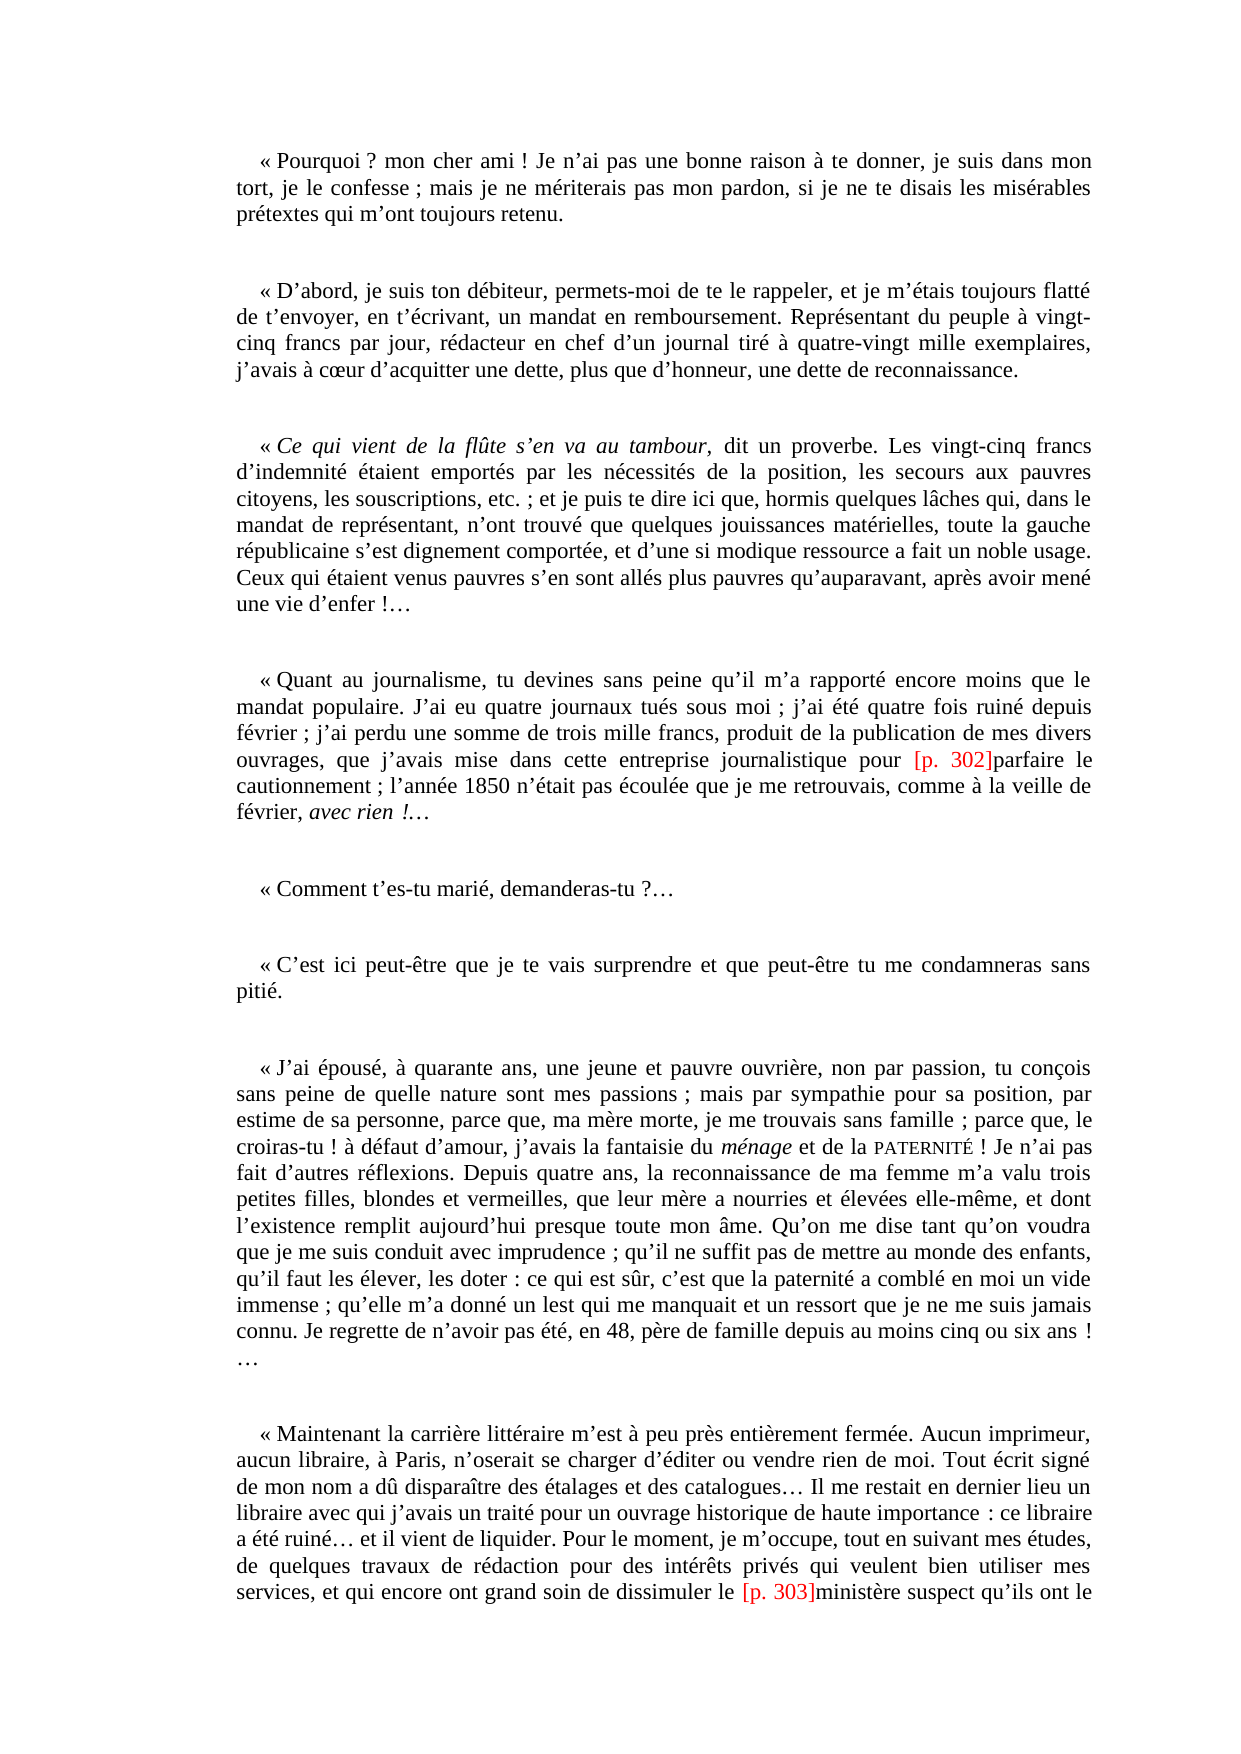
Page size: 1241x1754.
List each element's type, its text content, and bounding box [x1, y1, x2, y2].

text « Maintenant la carrière littéraire m’est à peu près entièrement fermée. Aucun imprimeur, aucun libraire, à Paris, n’oserait se charger d’éditer ou vendre rien de moi. Tout écrit signé de mon nom a dû disparaître des étalages et des catalogues… Il me restait en dernier lieu un libraire avec qui j’avais un traité pour un ouvrage historique de haute importance : ce libraire a été ruiné… et il vient de liquider. Pour le moment, je m’occupe, tout en suivant mes études, de quelques travaux de rédaction pour des intérêts privés qui veulent bien utiliser mes services, et qui encore ont grand soin de dissimuler le [p. 303]ministère suspect qu’ils ont le [236, 1420, 1093, 1604]
text « Ce qui vient de la flûte s’en va au tambour, dit un proverbe. Les vingt-cinq francs d’indemnité étaient emportés par les nécessités de la position, les secours aux pauvres citoyens, les souscriptions, etc. ; et je puis te dire ici que, hormis quelques lâches qui, dans le mandat de représentant, n’ont trouvé que quelques jouissances matérielles, toute la gauche républicaine s’est dignement comportée, et d’une si modique ressource a fait un noble usage. Ceux qui étaient venus pauvres s’en sont allés plus pauvres qu’auparavant, après avoir mené une vie d’enfer !… [236, 432, 1093, 617]
text « D’abord, je suis ton débiteur, permets-moi de te le rappeler, et je m’étais toujours flatté de t’envoyer, en t’écrivant, un mandat en remboursement. Représentant du peuple à vingt-cinq francs par jour, rédacteur en chef d’un journal tiré à quatre-vingt mille exemplaires, j’avais à cœur d’acquitter une dette, plus que d’honneur, une dette de reconnaissance. [236, 277, 1093, 382]
text « Comment t’es-tu marié, demanderas-tu ?… [236, 875, 1093, 901]
text « C’est ici peut-être que je te vais surprendre et que peut-être tu me condamneras sans pitié. [236, 951, 1093, 1004]
text « J’ai épousé, à quarante ans, une jeune et pauvre ouvrière, non par passion, tu conçois sans peine de quelle nature sont mes passions ; mais par sympathie pour sa position, par estime de sa personne, parce que, ma mère morte, je me trouvais sans famille ; parce que, le croiras-tu ! à défaut d’amour, j’avais la fantaisie du ménage et de la paternité ! Je n’ai pas fait d’autres réflexions. Depuis quatre ans, la reconnaissance de ma femme m’a valu trois petites filles, blondes et vermeilles, que leur mère a nourries et élevées elle-même, et dont l’existence remplit aujourd’hui presque toute mon âme. Qu’on me dise tant qu’on voudra que je me suis conduit avec imprudence ; qu’il ne suffit pas de mettre au monde des enfants, qu’il faut les élever, les doter : ce qui est sûr, c’est que la paternité a comblé en moi un vide immense ; qu’elle m’a donné un lest qui me manquait et un ressort que je ne me suis jamais connu. Je regrette de n’avoir pas été, en 48, père de famille depuis au moins cinq ou six ans !… [236, 1054, 1093, 1370]
text « Quant au journalisme, tu devines sans peine qu’il m’a rapporté encore moins que le mandat populaire. J’ai eu quatre journaux tués sous moi ; j’ai été quatre fois ruiné depuis février ; j’ai perdu une somme de trois mille francs, produit de la publication de mes divers ouvrages, que j’avais mise dans cette entreprise journalistique pour [p. 302]parfaire le cautionnement ; l’année 1850 n’était pas écoulée que je me retrouvais, comme à la veille de février, avec rien !… [236, 667, 1093, 825]
text « Pourquoi ? mon cher ami ! Je n’ai pas une bonne raison à te donner, je suis dans mon tort, je le confesse ; mais je ne mériterais pas mon pardon, si je ne te disais les misérables prétextes qui m’ont toujours retenu. [236, 148, 1093, 227]
